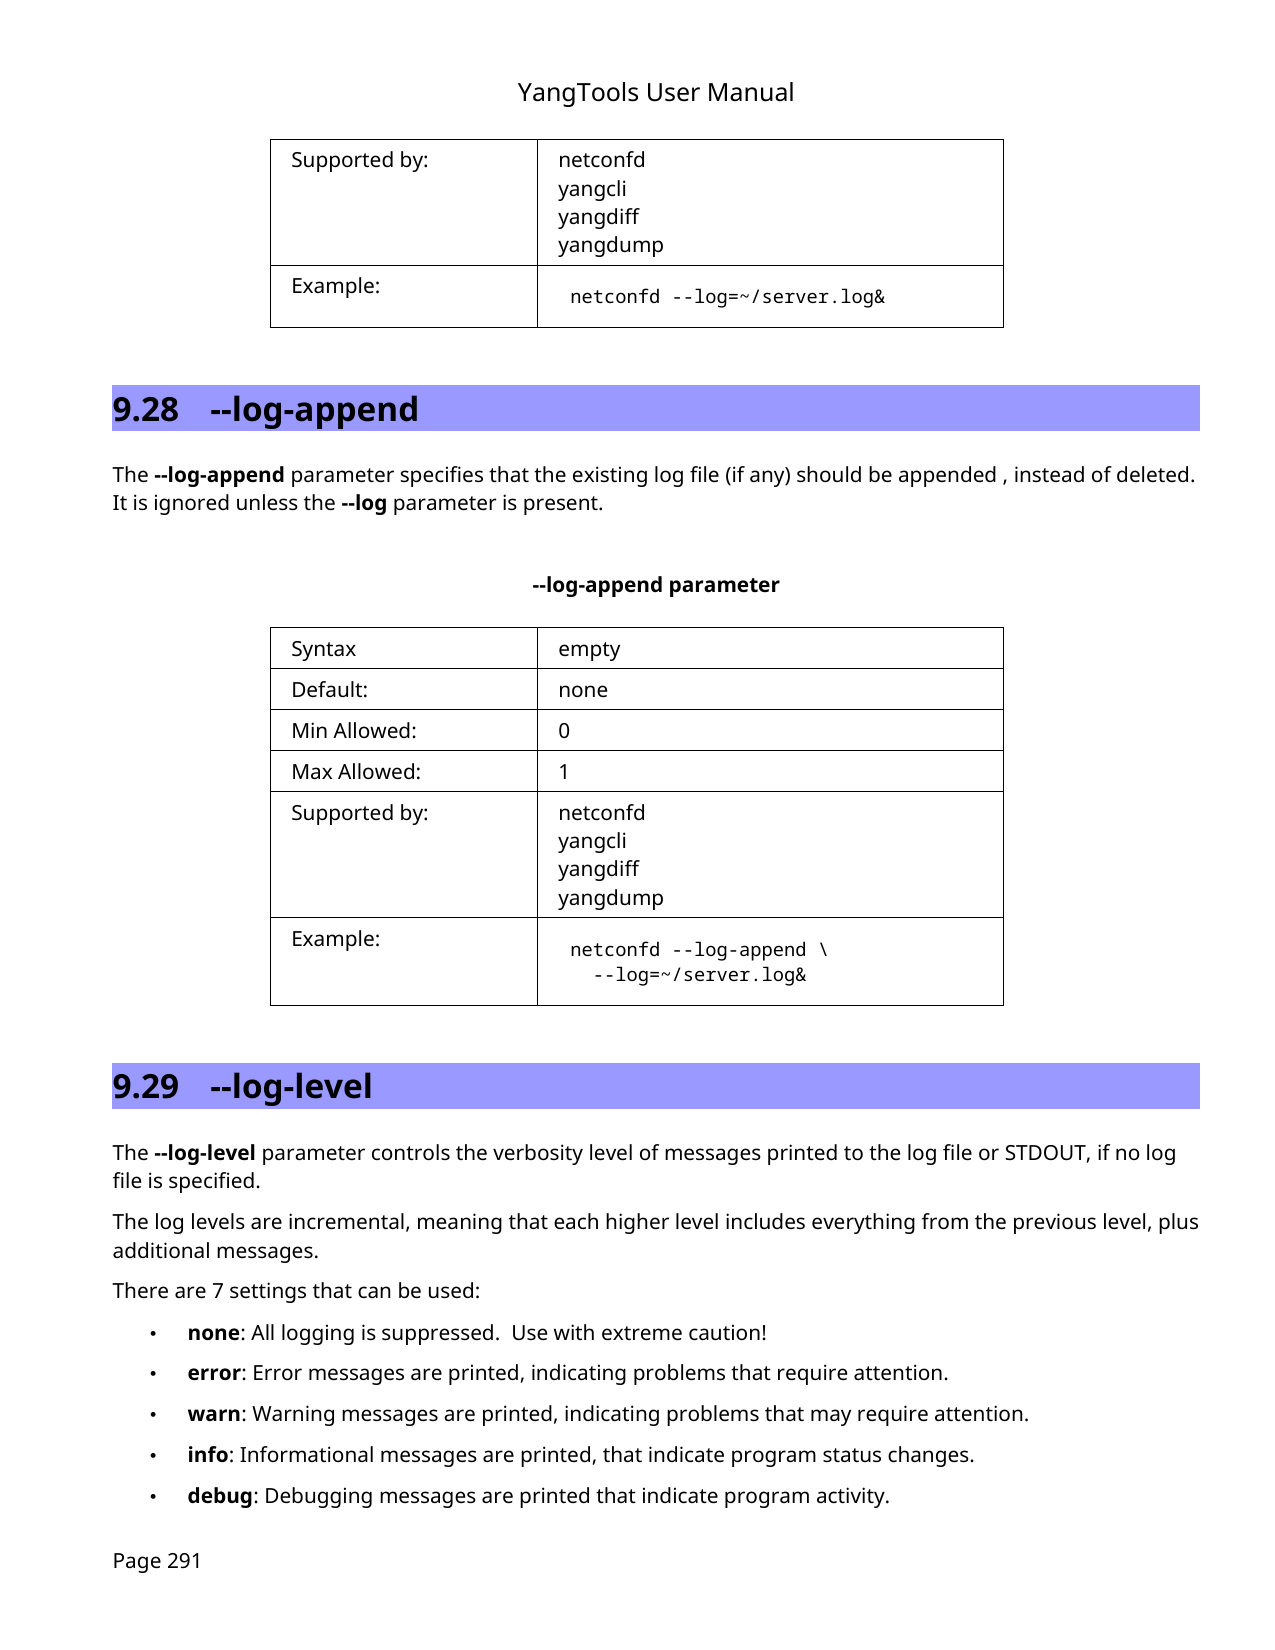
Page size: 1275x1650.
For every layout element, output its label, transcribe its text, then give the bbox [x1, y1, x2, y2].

table_cell Example: [271, 266, 537, 327]
text The log levels are incremental, meaning that each higher level includes everything from the previous level, plus additional messages. [112, 1207, 1200, 1264]
table_cell none [538, 669, 1003, 709]
table_cell 0 [538, 710, 1003, 750]
table_header Syntax [271, 628, 537, 668]
table_cell netconfd --log-append \ --log=~/server.log& [538, 918, 1003, 1005]
table_cell Max Allowed: [271, 751, 537, 791]
table_cell netconfd --log=~/server.log& [538, 266, 1003, 327]
subtitle --log-append [112, 385, 1200, 431]
table_cell Example: [271, 918, 537, 1005]
text The --log-append parameter specifies that the existing log file (if any) should be appended , instead of deleted. It is ignored unless the --log parameter is present. [112, 460, 1200, 517]
table_cell netconfd yangcli yangdiff yangdump [538, 140, 1003, 265]
table_cell netconfd yangcli yangdiff yangdump [538, 792, 1003, 917]
table_header empty [538, 628, 1003, 668]
table_cell Supported by: [271, 140, 537, 265]
table_cell Min Allowed: [271, 710, 537, 750]
list none: All logging is suppressed. Use with extreme caution! [150, 1318, 1200, 1346]
subtitle --log-append parameter [127, 570, 1185, 599]
list warn: Warning messages are printed, indicating problems that may require attention. [150, 1399, 1200, 1428]
list error: Error messages are printed, indicating problems that require attention. [150, 1358, 1200, 1387]
text The --log-level parameter controls the verbosity level of messages printed to the log file or STDOUT, if no log file is specified. [112, 1138, 1200, 1195]
list info: Informational messages are printed, that indicate program status changes. [150, 1440, 1200, 1469]
table_cell Supported by: [271, 792, 537, 917]
list debug: Debugging messages are printed that indicate program activity. [150, 1481, 1200, 1510]
text There are 7 settings that can be used: [112, 1277, 1200, 1305]
table_cell 1 [538, 751, 1003, 791]
table_cell Default: [271, 669, 537, 709]
subtitle --log-level [112, 1063, 1200, 1109]
